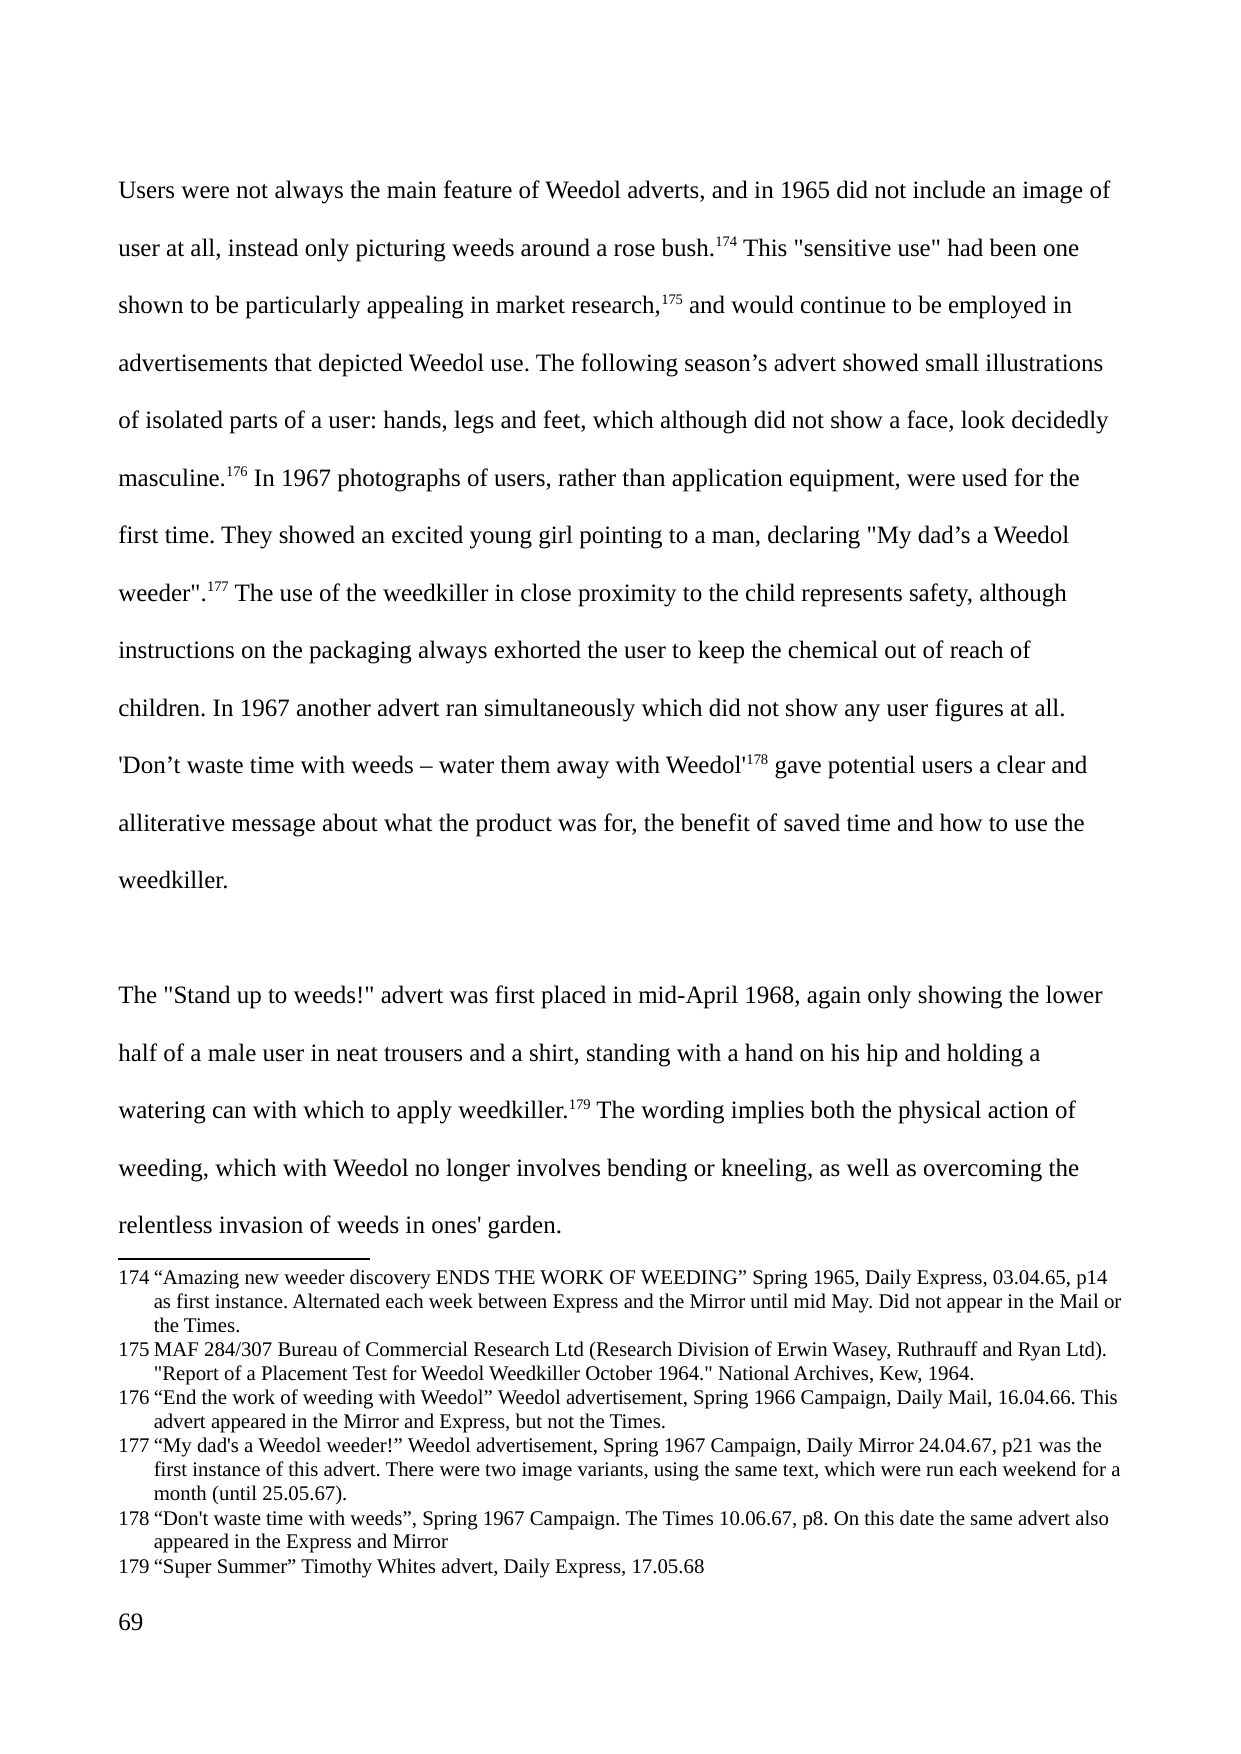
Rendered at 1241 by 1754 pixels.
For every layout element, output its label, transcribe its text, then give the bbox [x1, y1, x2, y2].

text Users were not always the main feature of Weedol adverts, and in 1965 did not include an image of user at all, instead only picturing weeds around a rose bush. This "sensitive use" had been one shown to be particularly appealing in market research, and would continue to be employed in advertisements that depicted Weedol use. The following season’s advert showed small illustrations of isolated parts of a user: hands, legs and feet, which although did not show a face, look decidedly masculine. In 1967 photographs of users, rather than application equipment, were used for the first time. They showed an excited young girl pointing to a man, declaring "My dad’s a Weedol weeder". The use of the weedkiller in close proximity to the child represents safety, although instructions on the packaging always exhorted the user to keep the chemical out of reach of children. In 1967 another advert ran simultaneously which did not show any user figures at all. 'Don’t waste time with weeds – water them away with Weedol' gave potential users a clear and alliterative message about what the product was for, the benefit of saved time and how to use the weedkiller. [118, 176, 1122, 894]
text “Don't waste time with weeds”, Spring 1967 Campaign. The Times 10.06.67, p8. On this date the same advert also appeared in the Express and Mirror [118, 1505, 1122, 1553]
text “My dad's a Weedol weeder!” Weedol advertisement, Spring 1967 Campaign, Daily Mirror 24.04.67, p21 was the first instance of this advert. There were two image variants, using the same text, which were run each weekend for a month (until 25.05.67). [118, 1433, 1122, 1505]
text The "Stand up to weeds!" advert was first placed in mid-April 1968, again only showing the lower half of a male user in neat trousers and a shirt, standing with a hand on his hip and holding a watering can with which to apply weedkiller. The wording implies both the physical action of weeding, which with Weedol no longer involves bending or kneeling, as well as overcoming the relentless invasion of weeds in ones' garden. [118, 981, 1122, 1239]
text “Amazing new weeder discovery ENDS THE WORK OF WEEDING” Spring 1965, Daily Express, 03.04.65, p14 as first instance. Alternated each week between Express and the Mirror until mid May. Did not appear in the Mail or the Times. [118, 1265, 1122, 1337]
text “Super Summer” Timothy Whites advert, Daily Express, 17.05.68 [118, 1553, 1122, 1578]
text “End the work of weeding with Weedol” Weedol advertisement, Spring 1966 Campaign, Daily Mail, 16.04.66. This advert appeared in the Mirror and Express, but not the Times. [118, 1385, 1122, 1433]
text MAF 284/307 Bureau of Commercial Research Ltd (Research Division of Erwin Wasey, Ruthrauff and Ryan Ltd). "Report of a Placement Test for Weedol Weedkiller October 1964." National Archives, Kew, 1964. [118, 1337, 1122, 1385]
